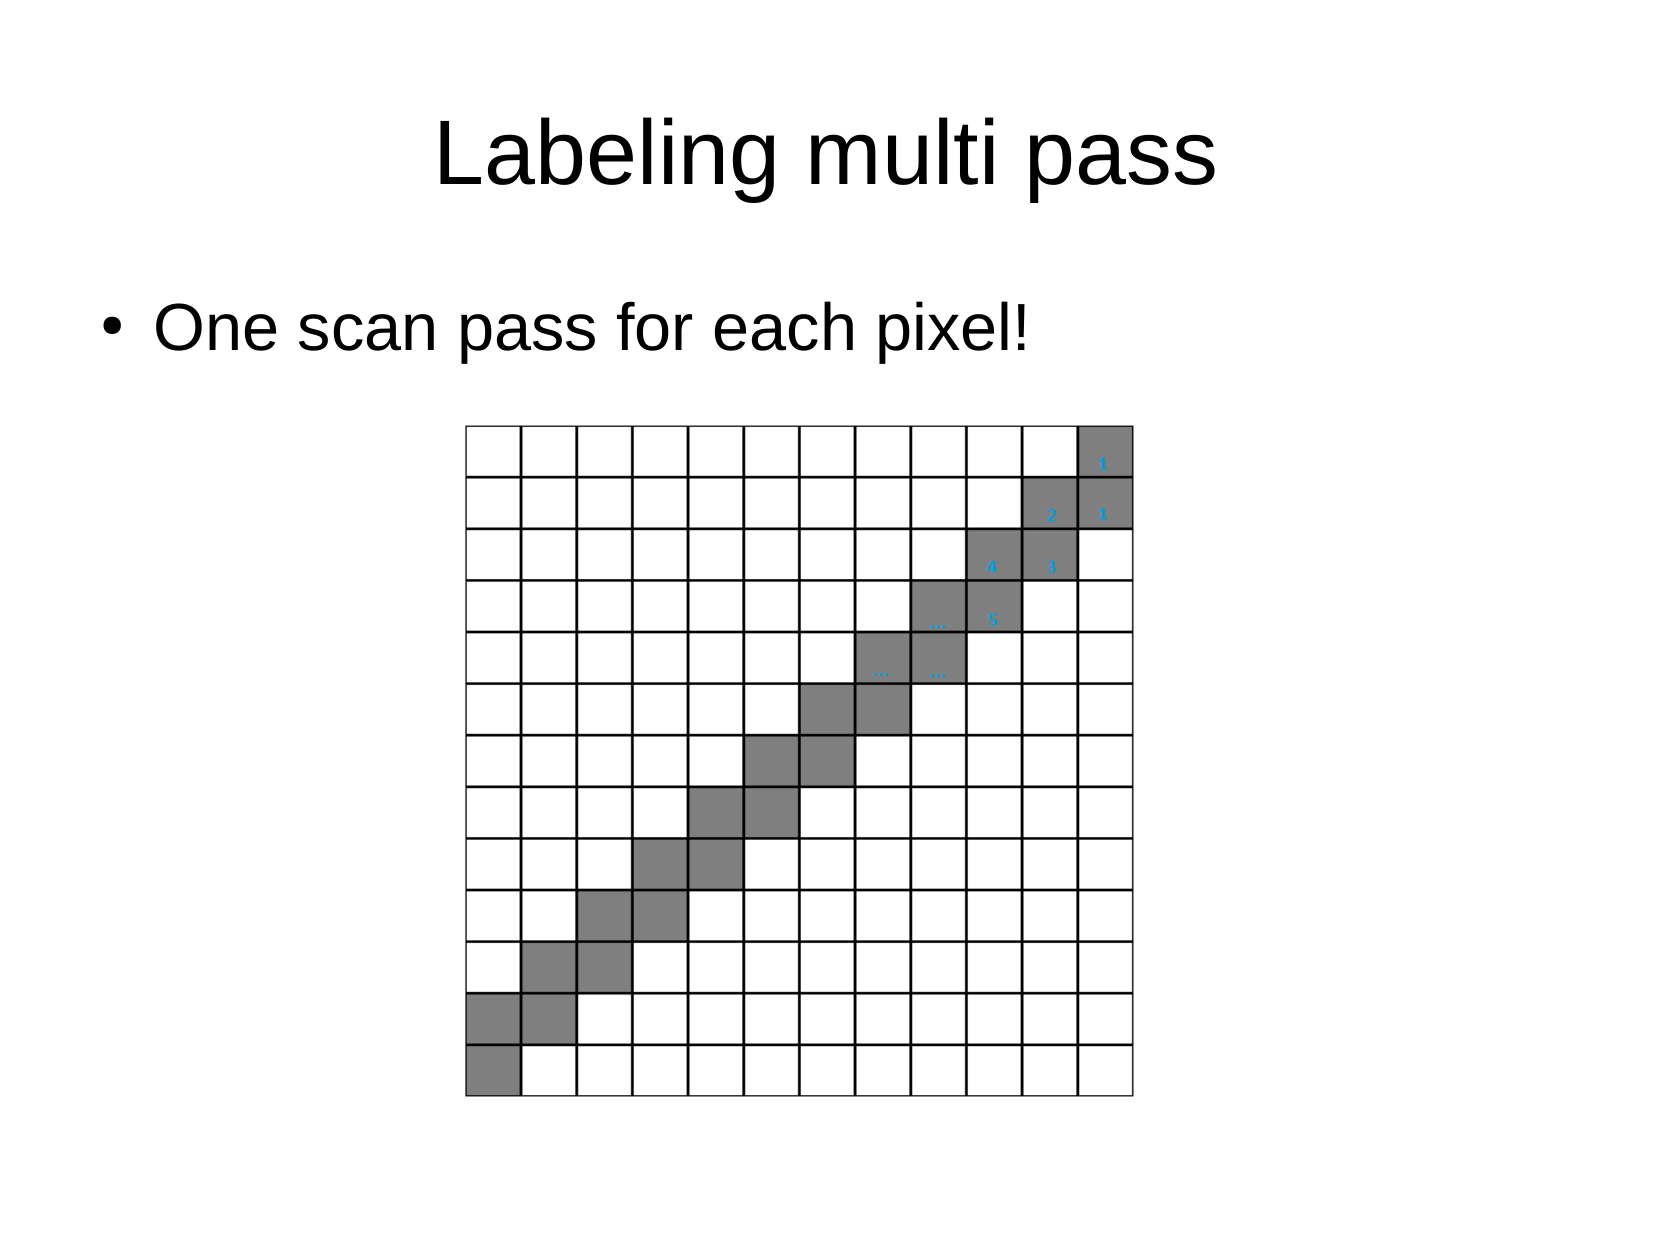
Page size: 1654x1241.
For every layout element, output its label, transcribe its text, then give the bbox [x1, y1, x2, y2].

list One scan pass for each pixel! [82, 290, 1571, 1109]
title Labeling multi pass [82, 49, 1571, 257]
picture [460, 418, 1142, 1134]
